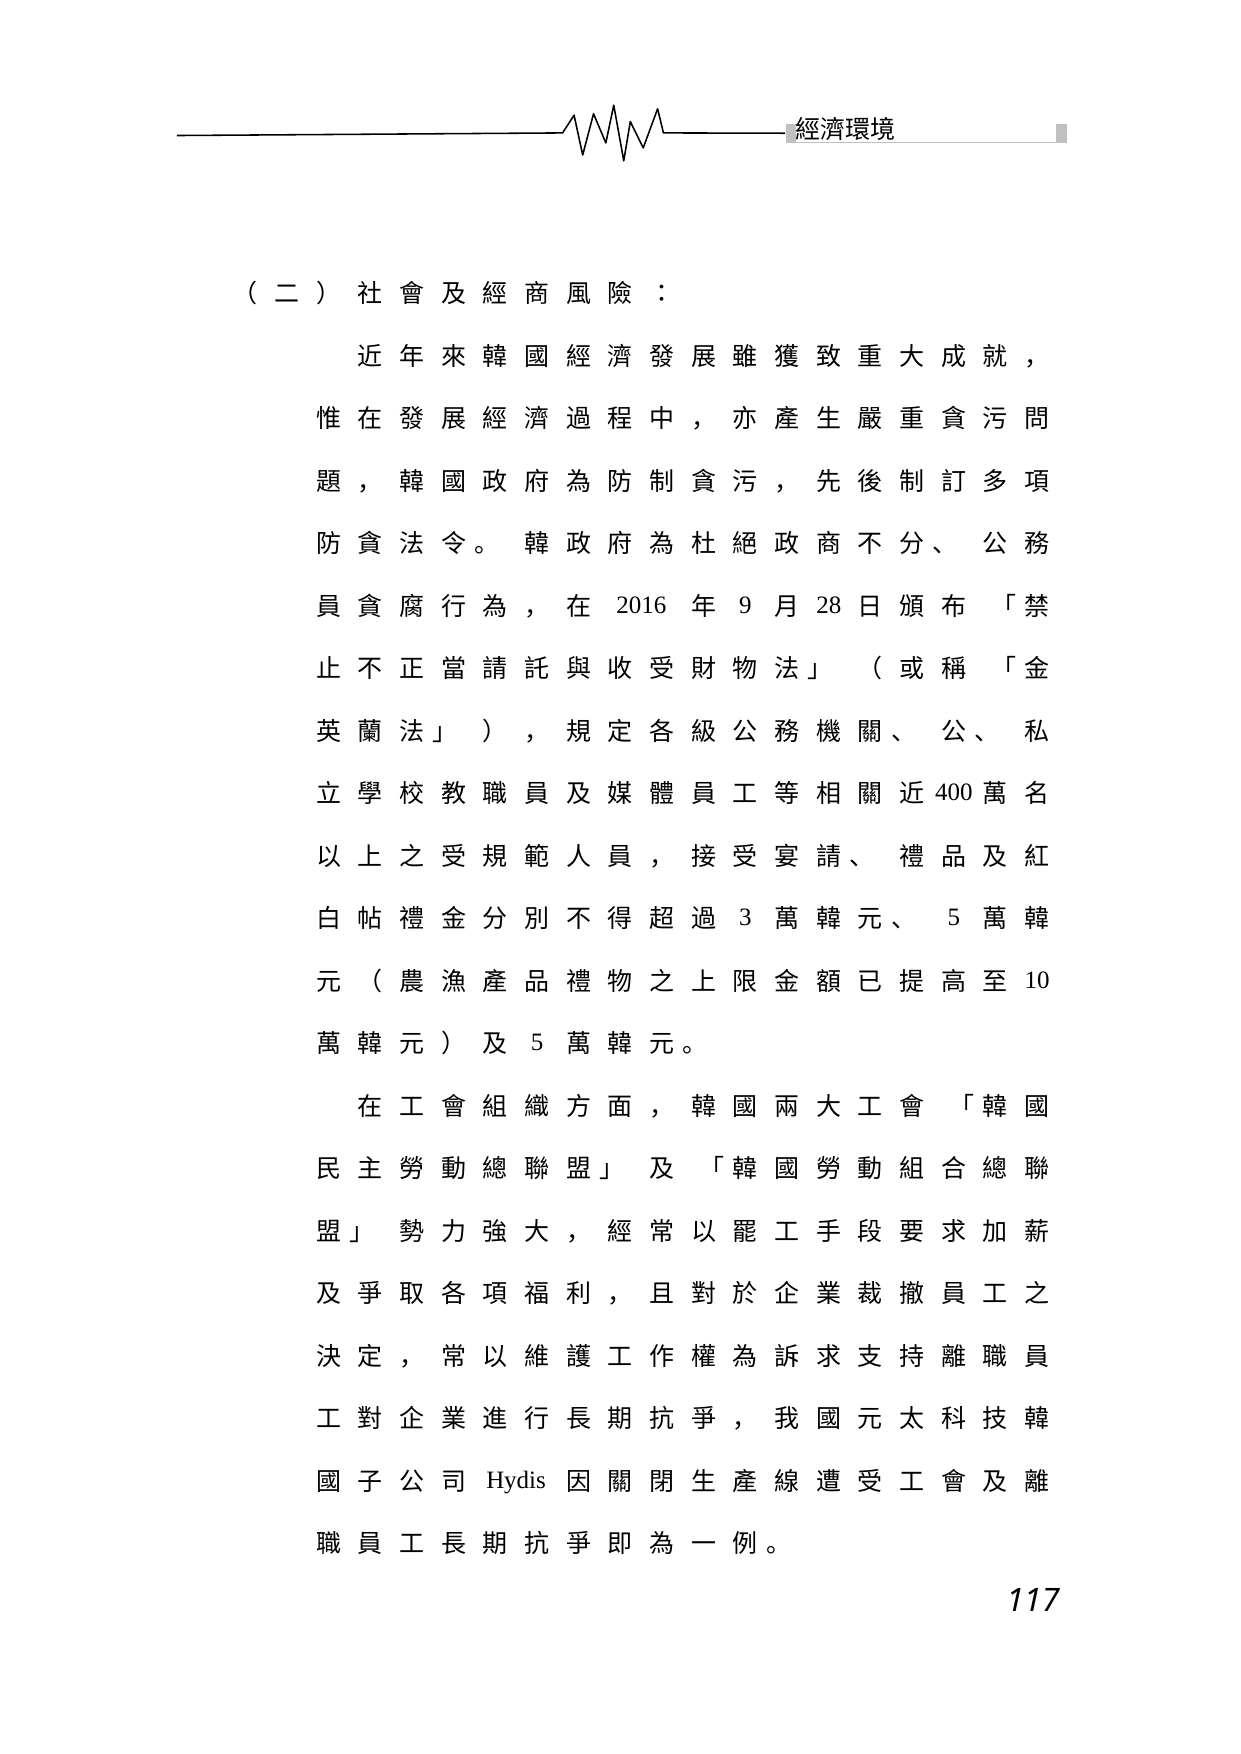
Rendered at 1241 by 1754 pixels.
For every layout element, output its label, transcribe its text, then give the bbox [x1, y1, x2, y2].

text （二）社會及經商風險： [207, 250, 1058, 313]
text 近年來韓國經濟發展雖獲致重大成就，惟在發展經濟過程中，亦產生嚴重貪污問題，韓國政府為防制貪污，先後制訂多項防貪法令。韓政府為杜絕政商不分、公務員貪腐行為，在2016年9月28日頒布「禁止不正當請託與收受財物法」（或稱「金英蘭法」），規定各級公務機關、公、私立學校教職員及媒體員工等相關近400萬名以上之受規範人員，接受宴請、禮品及紅白帖禮金分別不得超過3萬韓元、5萬韓元（農漁產品禮物之上限金額已提高至10萬韓元）及5萬韓元。 [281, 313, 1058, 1063]
text 在工會組織方面，韓國兩大工會「韓國民主勞動總聯盟」及「韓國勞動組合總聯盟」勢力強大，經常以罷工手段要求加薪及爭取各項福利，且對於企業裁撤員工之決定，常以維護工作權為訴求支持離職員工對企業進行長期抗爭，我國元太科技韓國子公司Hydis因關閉生產線遭受工會及離職員工長期抗爭即為一例。 [281, 1063, 1058, 1563]
